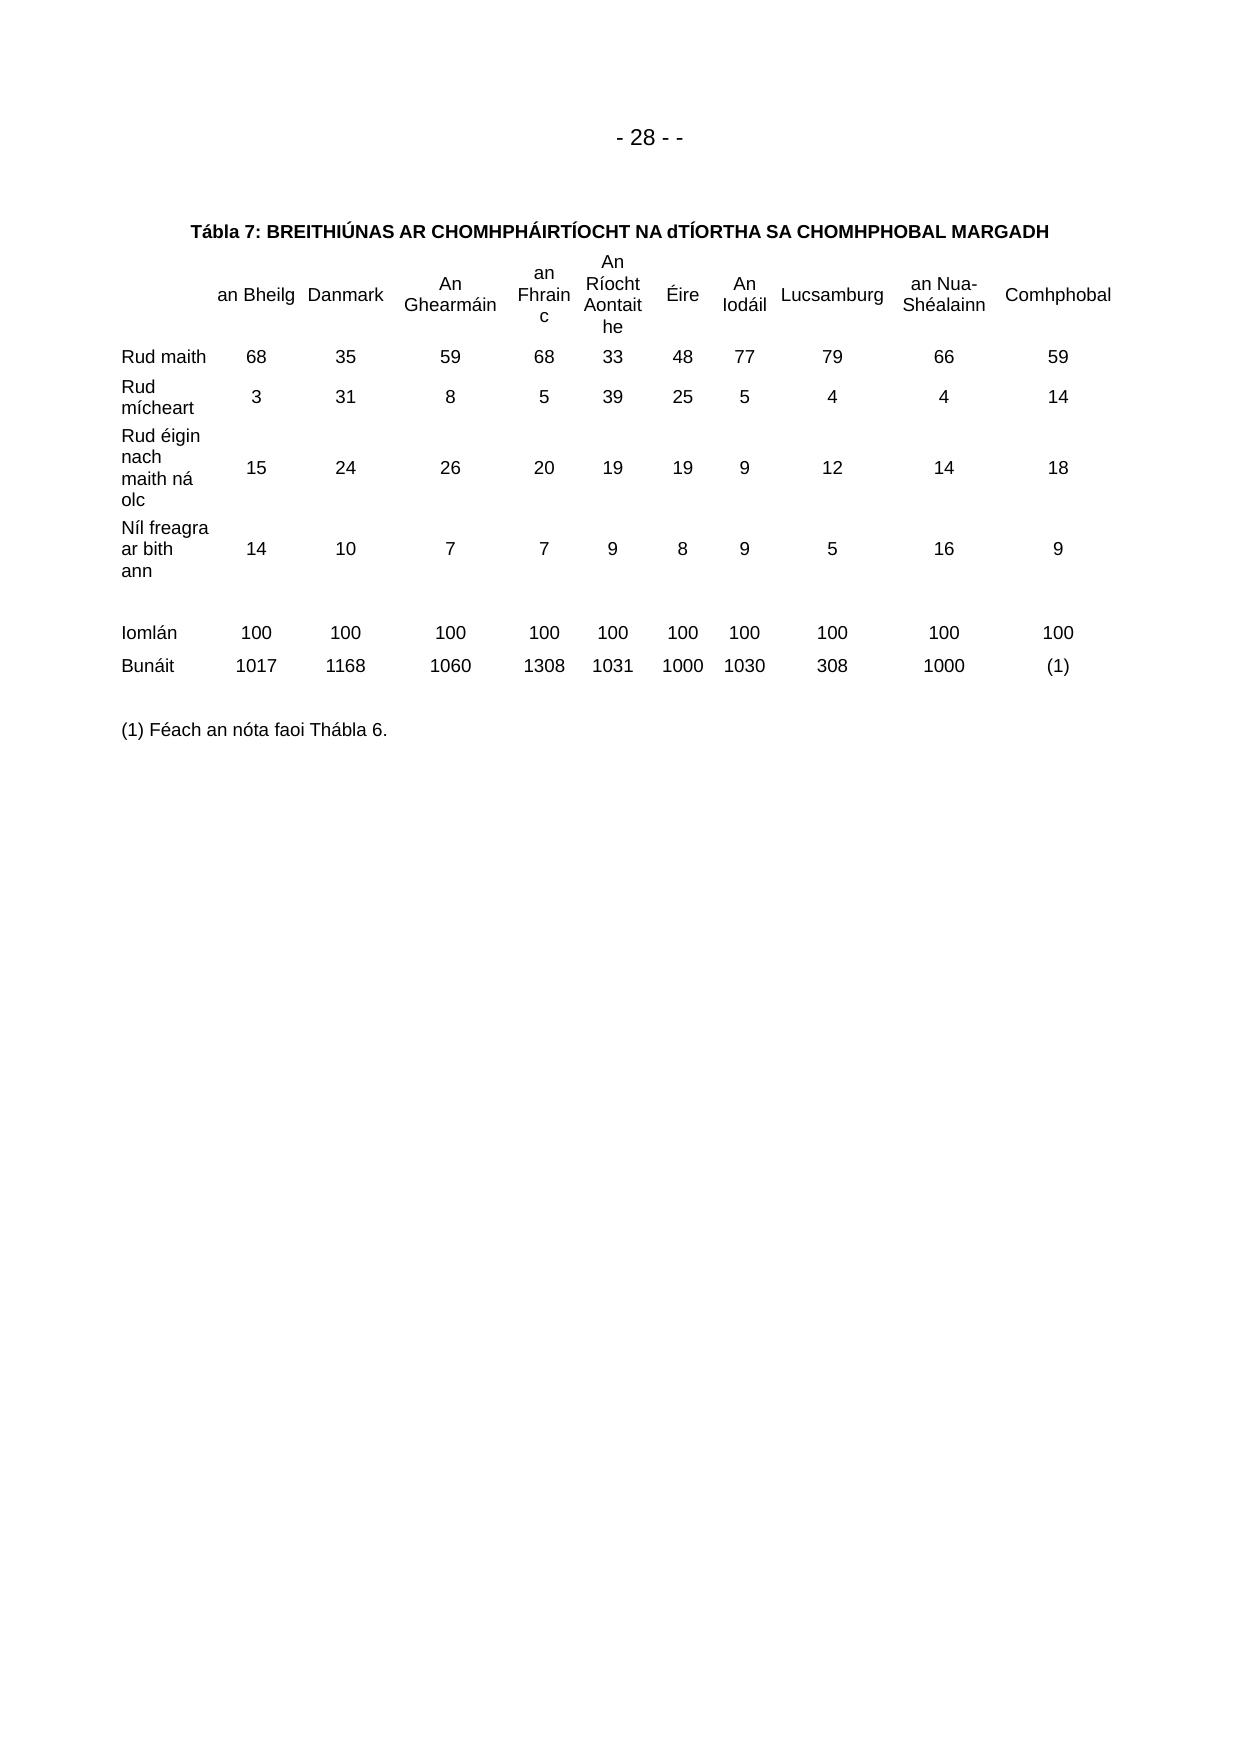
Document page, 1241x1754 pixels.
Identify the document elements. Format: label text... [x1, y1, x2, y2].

table_cell 1031 [578, 649, 647, 681]
table_cell 1030 [718, 649, 771, 681]
table_cell 59 [391, 340, 510, 373]
table_cell 7 [391, 514, 510, 584]
table_cell 68 [510, 340, 578, 373]
table_cell 59 [994, 340, 1122, 373]
table_cell 1168 [300, 649, 391, 681]
table_cell 33 [578, 340, 647, 373]
table_cell [391, 584, 510, 617]
table_cell [118, 584, 212, 617]
table_cell 14 [894, 422, 994, 514]
table_cell [994, 584, 1122, 617]
table_cell [647, 681, 718, 714]
table_cell an Bheilg [212, 248, 300, 340]
table_cell (1) [994, 649, 1122, 681]
table_cell 3 [212, 373, 300, 422]
table_cell 15 [212, 422, 300, 514]
table_cell 68 [212, 340, 300, 373]
table_cell 19 [647, 422, 718, 514]
table_cell [510, 584, 578, 617]
table_cell 1017 [212, 649, 300, 681]
table_cell 5 [510, 373, 578, 422]
table_cell 100 [578, 617, 647, 649]
table_cell 9 [718, 514, 771, 584]
table_header Tábla 7: BREITHIÚNAS AR CHOMHPHÁIRTÍOCHT NA dTÍORTHA SA CHOMHPHOBAL MARGADH [118, 216, 1122, 248]
table_cell 1000 [894, 649, 994, 681]
table_cell 19 [578, 422, 647, 514]
table_cell Iomlán [118, 617, 212, 649]
table_cell an Nua-Shéalainn [894, 248, 994, 340]
table_cell Danmark [300, 248, 391, 340]
table_cell 31 [300, 373, 391, 422]
table_cell [647, 584, 718, 617]
table_cell (1) Féach an nóta faoi Thábla 6. [118, 714, 1122, 746]
table_cell Éire [647, 248, 718, 340]
table_cell [118, 248, 212, 340]
table_cell 100 [718, 617, 771, 649]
table_cell 20 [510, 422, 578, 514]
table_cell [894, 584, 994, 617]
table_cell 5 [771, 514, 893, 584]
table_cell 14 [994, 373, 1122, 422]
table_cell Comhphobal [994, 248, 1122, 340]
table_cell 1000 [647, 649, 718, 681]
table_cell An Ríocht Aontaithe [578, 248, 647, 340]
table_cell 18 [994, 422, 1122, 514]
table_cell 9 [994, 514, 1122, 584]
table_cell [118, 681, 212, 714]
table_cell 100 [391, 617, 510, 649]
table_cell 100 [212, 617, 300, 649]
table_cell 100 [300, 617, 391, 649]
table_cell An Iodáil [718, 248, 771, 340]
table_cell Bunáit [118, 649, 212, 681]
table_cell 308 [771, 649, 893, 681]
table_cell 5 [718, 373, 771, 422]
table_cell 8 [391, 373, 510, 422]
table_cell [510, 681, 578, 714]
table_cell 25 [647, 373, 718, 422]
table_cell 100 [510, 617, 578, 649]
table_cell Níl freagra ar bith ann [118, 514, 212, 584]
table_cell [300, 681, 391, 714]
table_cell 9 [718, 422, 771, 514]
table_cell Rud maith [118, 340, 212, 373]
table_cell 1060 [391, 649, 510, 681]
table_cell [212, 584, 300, 617]
table_cell 7 [510, 514, 578, 584]
table_cell [894, 681, 994, 714]
table_cell [994, 681, 1122, 714]
table_cell 100 [771, 617, 893, 649]
table_cell 8 [647, 514, 718, 584]
table_cell Lucsamburg [771, 248, 893, 340]
table_cell 100 [647, 617, 718, 649]
table_cell Rud mícheart [118, 373, 212, 422]
table_cell 39 [578, 373, 647, 422]
table_cell 66 [894, 340, 994, 373]
table_cell [718, 681, 771, 714]
table_cell [578, 584, 647, 617]
table_cell 48 [647, 340, 718, 373]
table_cell 4 [771, 373, 893, 422]
table_cell 1308 [510, 649, 578, 681]
table_cell 35 [300, 340, 391, 373]
table_cell 14 [212, 514, 300, 584]
table_cell [300, 584, 391, 617]
table_cell 16 [894, 514, 994, 584]
table_cell [212, 681, 300, 714]
table_cell An Ghearmáin [391, 248, 510, 340]
table_cell [578, 681, 647, 714]
table_cell 9 [578, 514, 647, 584]
table_cell an Fhrainc [510, 248, 578, 340]
table_cell 100 [994, 617, 1122, 649]
table_cell 4 [894, 373, 994, 422]
table_cell [391, 681, 510, 714]
table_cell Rud éigin nach maith ná olc [118, 422, 212, 514]
table_cell 77 [718, 340, 771, 373]
table_cell 26 [391, 422, 510, 514]
table_cell 24 [300, 422, 391, 514]
table_cell 100 [894, 617, 994, 649]
table_cell [771, 584, 893, 617]
table_cell [718, 584, 771, 617]
table_cell [771, 681, 893, 714]
table_cell 79 [771, 340, 893, 373]
table_cell 12 [771, 422, 893, 514]
table_cell 10 [300, 514, 391, 584]
